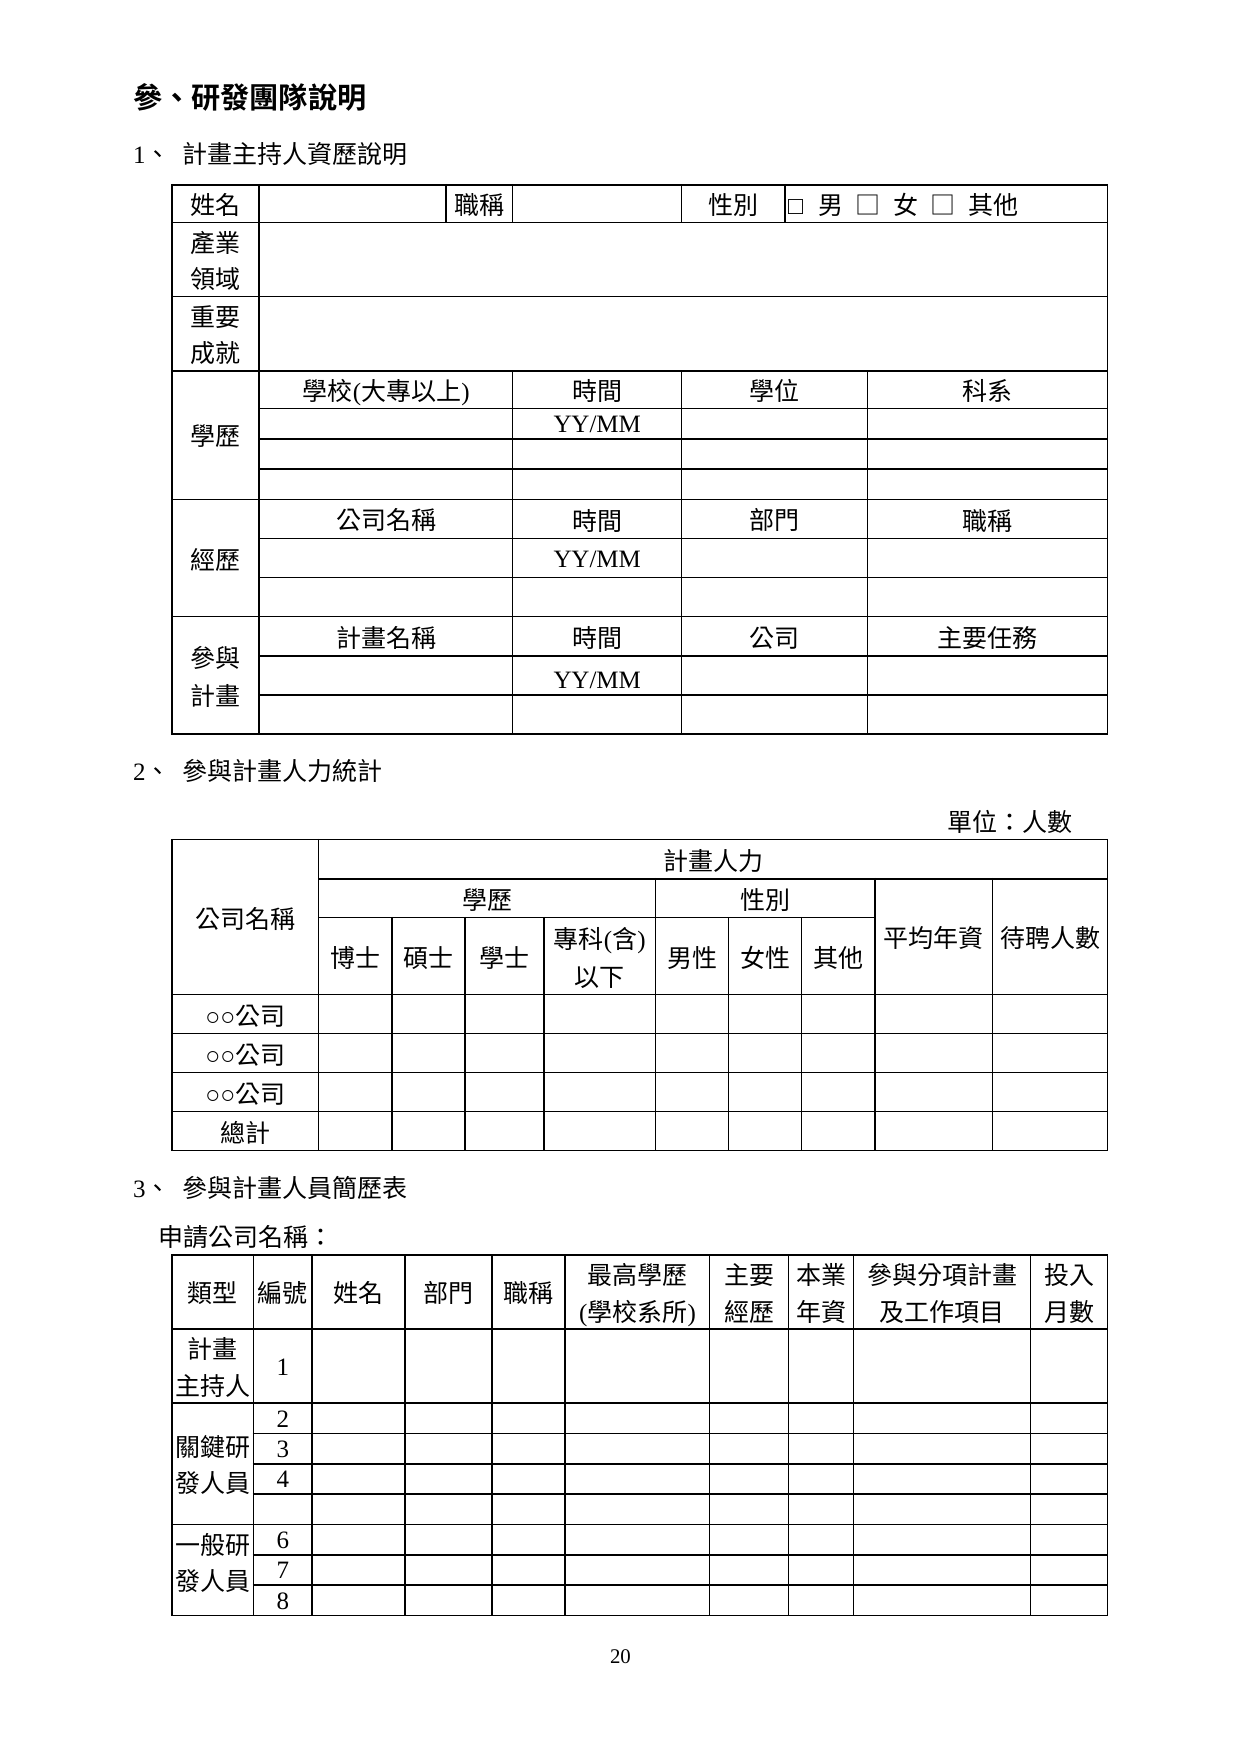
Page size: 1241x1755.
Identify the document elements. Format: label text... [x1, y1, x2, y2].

table_cell [1031, 1586, 1107, 1614]
table_cell [466, 1034, 543, 1072]
table_cell 一般研發人員 [173, 1525, 253, 1614]
table_cell 專科(含)以下 [545, 918, 655, 993]
table_cell 碩士 [393, 918, 464, 993]
table_header 主要經歷 [710, 1256, 788, 1328]
table_cell 學校(大專以上) [260, 372, 512, 408]
table_cell [1031, 1434, 1107, 1463]
table_header 類型 [173, 1256, 253, 1328]
table_cell ○○公司 [173, 1034, 318, 1072]
table_cell [566, 1495, 709, 1523]
table_cell [802, 1073, 874, 1111]
table_cell [682, 470, 867, 499]
table_cell 職稱 [868, 500, 1107, 538]
table_cell [493, 1495, 564, 1523]
table_cell [789, 1525, 853, 1554]
text 參、研發團隊說明 [133, 75, 1107, 117]
table_cell [545, 1112, 655, 1150]
table_cell [682, 409, 867, 438]
table_header 公司名稱 [173, 840, 318, 993]
table_cell 性別 [656, 880, 874, 917]
table_cell [868, 578, 1107, 616]
table_cell [854, 1330, 1030, 1402]
table_cell [545, 1073, 655, 1111]
table_cell [513, 440, 681, 468]
table_cell [493, 1556, 564, 1584]
table_cell [993, 995, 1107, 1032]
table_header 姓名 [313, 1256, 404, 1328]
table_cell [406, 1404, 491, 1433]
table_cell [876, 1073, 992, 1111]
table_cell 其他 [802, 918, 874, 993]
table_cell [406, 1586, 491, 1614]
list 參與計畫人力統計 [133, 747, 1107, 789]
table_cell [406, 1556, 491, 1584]
table_cell [466, 1112, 543, 1150]
table_cell [868, 409, 1107, 438]
table_cell 4 [254, 1465, 311, 1493]
table_cell YY/MM [513, 539, 681, 577]
table_cell 學士 [466, 918, 543, 993]
table_cell [260, 223, 1107, 296]
table_cell 科系 [868, 372, 1107, 408]
table_cell [566, 1404, 709, 1433]
table_cell 學歷 [319, 880, 655, 917]
table_cell [789, 1586, 853, 1614]
table_cell [406, 1465, 491, 1493]
table_cell 計畫名稱 [260, 617, 512, 655]
table_cell [993, 1112, 1107, 1150]
table_cell 時間 [513, 500, 681, 538]
table_cell 總計 [173, 1112, 318, 1150]
table_cell [566, 1465, 709, 1493]
table_cell 經歷 [173, 500, 258, 616]
table_cell [789, 1434, 853, 1463]
table_cell [260, 539, 512, 577]
table_header 計畫人力 [319, 840, 1107, 878]
table_cell [682, 657, 867, 694]
table_header [513, 186, 681, 222]
table_cell 2 [254, 1404, 311, 1433]
table_cell [313, 1404, 404, 1433]
table_cell [406, 1525, 491, 1554]
table_cell [313, 1465, 404, 1493]
table_cell [682, 578, 867, 616]
table_cell [545, 1034, 655, 1072]
table_cell 平均年資 [876, 880, 992, 993]
table_cell [393, 1112, 464, 1150]
table_cell [682, 539, 867, 577]
table_cell [789, 1465, 853, 1493]
table_cell 博士 [319, 918, 391, 993]
table_header 投入 月數 [1031, 1256, 1107, 1328]
table_cell [1031, 1465, 1107, 1493]
table_header □ 男 □ 女 □ 其他 [786, 186, 1107, 222]
table_cell [319, 1073, 391, 1111]
table_cell 部門 [682, 500, 867, 538]
table_cell 關鍵研發人員 [173, 1404, 253, 1523]
table_cell [406, 1330, 491, 1402]
table_cell 產業 領域 [173, 223, 258, 296]
table_cell [789, 1330, 853, 1402]
table_cell [406, 1495, 491, 1523]
table_cell [493, 1434, 564, 1463]
table_cell [868, 440, 1107, 468]
table_cell 7 [254, 1556, 311, 1584]
table_cell [854, 1434, 1030, 1463]
table_cell 時間 [513, 617, 681, 655]
table_cell [1031, 1330, 1107, 1402]
table_cell [682, 440, 867, 468]
table_header 本業年資 [789, 1256, 853, 1328]
table_cell [876, 1034, 992, 1072]
table_cell [566, 1556, 709, 1584]
table_cell 公司 [682, 617, 867, 655]
table_cell 女性 [729, 918, 801, 993]
table_cell [993, 1034, 1107, 1072]
table_cell [854, 1465, 1030, 1493]
table_cell [260, 657, 512, 694]
table_cell [729, 1073, 801, 1111]
table_cell [313, 1434, 404, 1463]
table_cell [260, 440, 512, 468]
table_cell YY/MM [513, 657, 681, 694]
table_cell 男性 [656, 918, 728, 993]
table_cell [868, 470, 1107, 499]
table_cell [802, 1112, 874, 1150]
table_cell [493, 1330, 564, 1402]
table_header [260, 186, 445, 222]
table_cell [513, 696, 681, 733]
table_cell ○○公司 [173, 1073, 318, 1111]
table_cell [466, 1073, 543, 1111]
table_cell 待聘人數 [993, 880, 1107, 993]
table_cell [729, 1112, 801, 1150]
text 單位：人數 [204, 801, 1072, 839]
table_cell [876, 995, 992, 1032]
table_cell [710, 1330, 788, 1402]
table_cell [313, 1330, 404, 1402]
table_cell YY/MM [513, 409, 681, 438]
table_cell [789, 1495, 853, 1523]
table_cell [313, 1586, 404, 1614]
table_cell [566, 1525, 709, 1554]
table_cell [393, 995, 464, 1032]
table_cell [710, 1556, 788, 1584]
table_cell [802, 1034, 874, 1072]
table_cell [789, 1404, 853, 1433]
table_cell [566, 1434, 709, 1463]
list 計畫主持人資歷說明 [133, 130, 1107, 171]
table_cell [313, 1495, 404, 1523]
table_cell 3 [254, 1434, 311, 1463]
table_cell [710, 1434, 788, 1463]
list 參與計畫人員簡歷表 [133, 1164, 1107, 1205]
table_cell [1031, 1404, 1107, 1433]
table_cell [710, 1586, 788, 1614]
table_header 姓名 [173, 186, 258, 222]
table_cell 重要 成就 [173, 297, 258, 370]
table_cell [854, 1525, 1030, 1554]
table_cell [854, 1586, 1030, 1614]
table_cell 6 [254, 1525, 311, 1554]
table_cell [993, 1073, 1107, 1111]
table_cell 8 [254, 1586, 311, 1614]
table_cell [868, 657, 1107, 694]
table_cell [493, 1404, 564, 1433]
table_cell [1031, 1556, 1107, 1584]
table_cell [789, 1556, 853, 1584]
table_cell [710, 1465, 788, 1493]
table_cell [1031, 1525, 1107, 1554]
table_cell [682, 696, 867, 733]
table_cell [656, 1073, 728, 1111]
table_cell [493, 1586, 564, 1614]
table_cell 公司名稱 [260, 500, 512, 538]
table_cell ○○公司 [173, 995, 318, 1032]
table_cell 參與 計畫 [173, 617, 258, 733]
table_cell [868, 539, 1107, 577]
table_header 參與分項計畫及工作項目 [854, 1256, 1030, 1328]
table_cell [710, 1495, 788, 1523]
table_cell [854, 1556, 1030, 1584]
table_cell [1031, 1495, 1107, 1523]
table_cell [260, 470, 512, 499]
table_cell [260, 297, 1107, 370]
table_cell [876, 1112, 992, 1150]
table_cell [566, 1586, 709, 1614]
table_cell [729, 995, 801, 1032]
table_cell [513, 470, 681, 499]
table_header 最高學歷 (學校系所) [566, 1256, 709, 1328]
table_header 性別 [682, 186, 784, 222]
table_cell 時間 [513, 372, 681, 408]
table_cell [493, 1525, 564, 1554]
table_cell 學歷 [173, 372, 258, 499]
text 申請公司名稱： [158, 1218, 1107, 1254]
table_cell [868, 696, 1107, 733]
table_cell [656, 1034, 728, 1072]
table_cell [313, 1556, 404, 1584]
table_header 部門 [406, 1256, 491, 1328]
table_cell [319, 1112, 391, 1150]
table_cell [854, 1404, 1030, 1433]
table_cell [466, 995, 543, 1032]
table_cell [710, 1525, 788, 1554]
table_cell [254, 1495, 311, 1523]
table_cell [656, 1112, 728, 1150]
table_cell [393, 1034, 464, 1072]
table_cell [313, 1525, 404, 1554]
table_cell [260, 578, 512, 616]
table_cell [260, 696, 512, 733]
table_cell 計畫 主持人 [173, 1330, 253, 1402]
table_cell [493, 1465, 564, 1493]
table_cell [710, 1404, 788, 1433]
table_header 職稱 [447, 186, 512, 222]
table_cell [802, 995, 874, 1032]
table_cell [319, 1034, 391, 1072]
table_cell 學位 [682, 372, 867, 408]
table_cell [406, 1434, 491, 1463]
table_header 職稱 [493, 1256, 564, 1328]
table_cell [729, 1034, 801, 1072]
table_header 編號 [254, 1256, 311, 1328]
table_cell [393, 1073, 464, 1111]
table_cell 主要任務 [868, 617, 1107, 655]
table_cell [513, 578, 681, 616]
table_cell 1 [254, 1330, 311, 1402]
table_cell [319, 995, 391, 1032]
table_cell [260, 409, 512, 438]
table_cell [566, 1330, 709, 1402]
table_cell [656, 995, 728, 1032]
table_cell [545, 995, 655, 1032]
table_cell [854, 1495, 1030, 1523]
